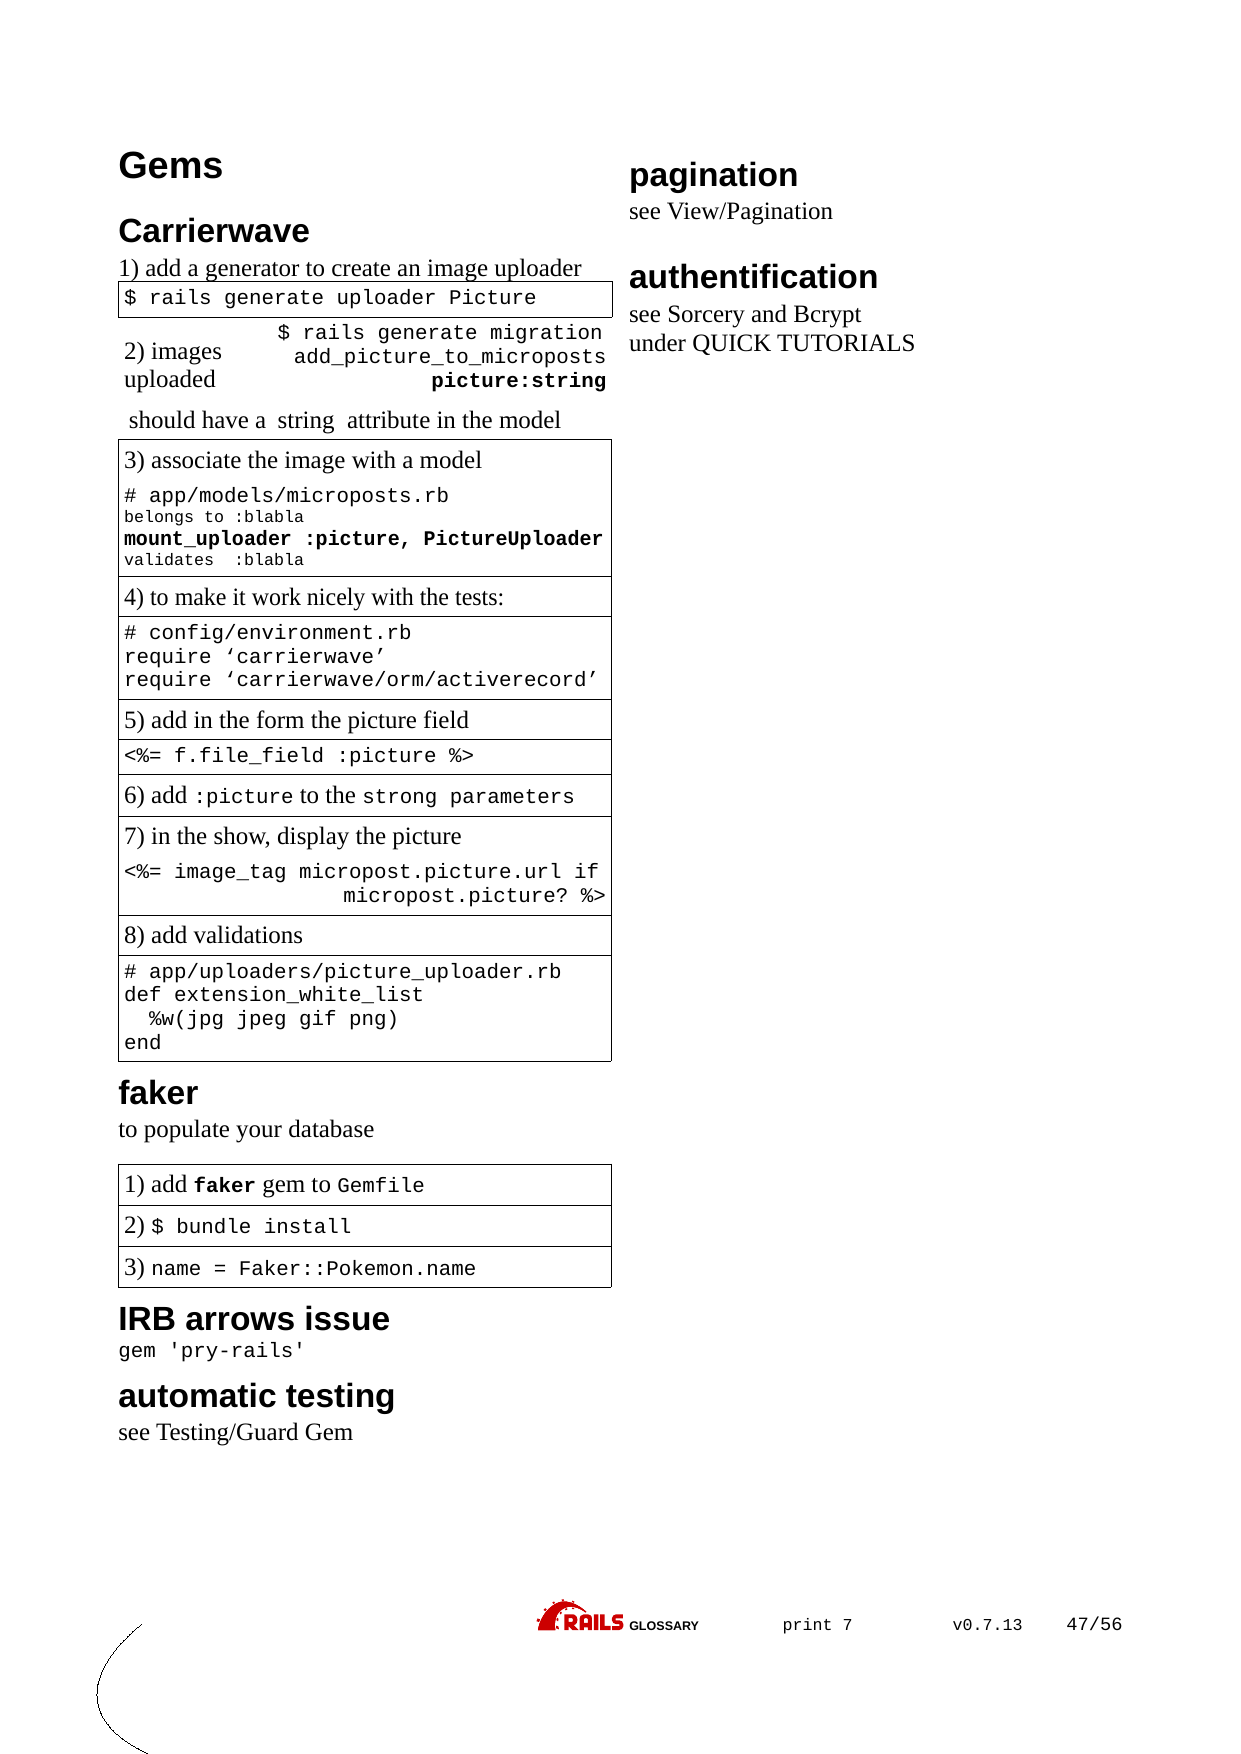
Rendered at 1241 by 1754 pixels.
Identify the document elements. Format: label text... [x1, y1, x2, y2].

table_cell 6) add :picture to the strong parameters [119, 775, 611, 816]
table_header <%= f.file_field :picture %> [119, 740, 611, 774]
subtitle IRB arrows issue [118, 1299, 611, 1337]
subtitle Gems [118, 143, 611, 187]
table_cell 5) add in the form the picture field [119, 700, 611, 739]
table_cell <%= image_tag micropost.picture.url if micropost.picture? %> [119, 856, 611, 914]
subtitle faker [118, 1073, 611, 1112]
subtitle Carrierwave [118, 211, 611, 250]
table_cell should have a [118, 399, 272, 439]
table_header $ rails generate uploader Picture [119, 282, 612, 317]
text to populate your database [118, 1114, 611, 1143]
subtitle pagination [629, 155, 1122, 193]
table_cell 2) $ bundle install [119, 1206, 611, 1246]
table_cell $ rails generate migration add_picture_to_microposts picture:string [272, 318, 612, 399]
text see Sorcery and Bcrypt [629, 299, 1122, 328]
text under QUICK TUTORIALS [629, 328, 1122, 356]
subtitle authentification [629, 257, 1122, 296]
text see Testing/Guard Gem [118, 1417, 611, 1446]
text 1) add a generator to create an image uploader [118, 253, 611, 281]
subtitle automatic testing [118, 1376, 611, 1414]
table_header 3) associate the image with a model [119, 440, 611, 479]
table_cell # app/models/microposts.rb belongs to :blabla mount_uploader :picture, PictureUploader validates :blabla [119, 480, 611, 576]
text gem 'pry-rails' [118, 1340, 611, 1364]
table_cell 8) add validations [119, 916, 611, 955]
table_cell # app/uploaders/picture_uploader.rb def extension_white_list %w(jpg jpeg gif png) end [119, 956, 611, 1061]
text see View/Pagination [629, 196, 1122, 225]
table_cell 2) images uploaded [118, 318, 272, 399]
table_cell 7) in the show, display the picture [119, 817, 611, 856]
table_header # config/environment.rb require ‘carrierwave’ require ‘carrierwave/orm/activerecord’ [119, 617, 611, 699]
table_cell 3) name = Faker::Pokemon.name [119, 1247, 611, 1287]
table_header 1) add faker gem to Gemfile [119, 1165, 611, 1205]
table_cell string attribute in the model [272, 399, 612, 439]
table_cell 4) to make it work nicely with the tests: [119, 577, 611, 616]
